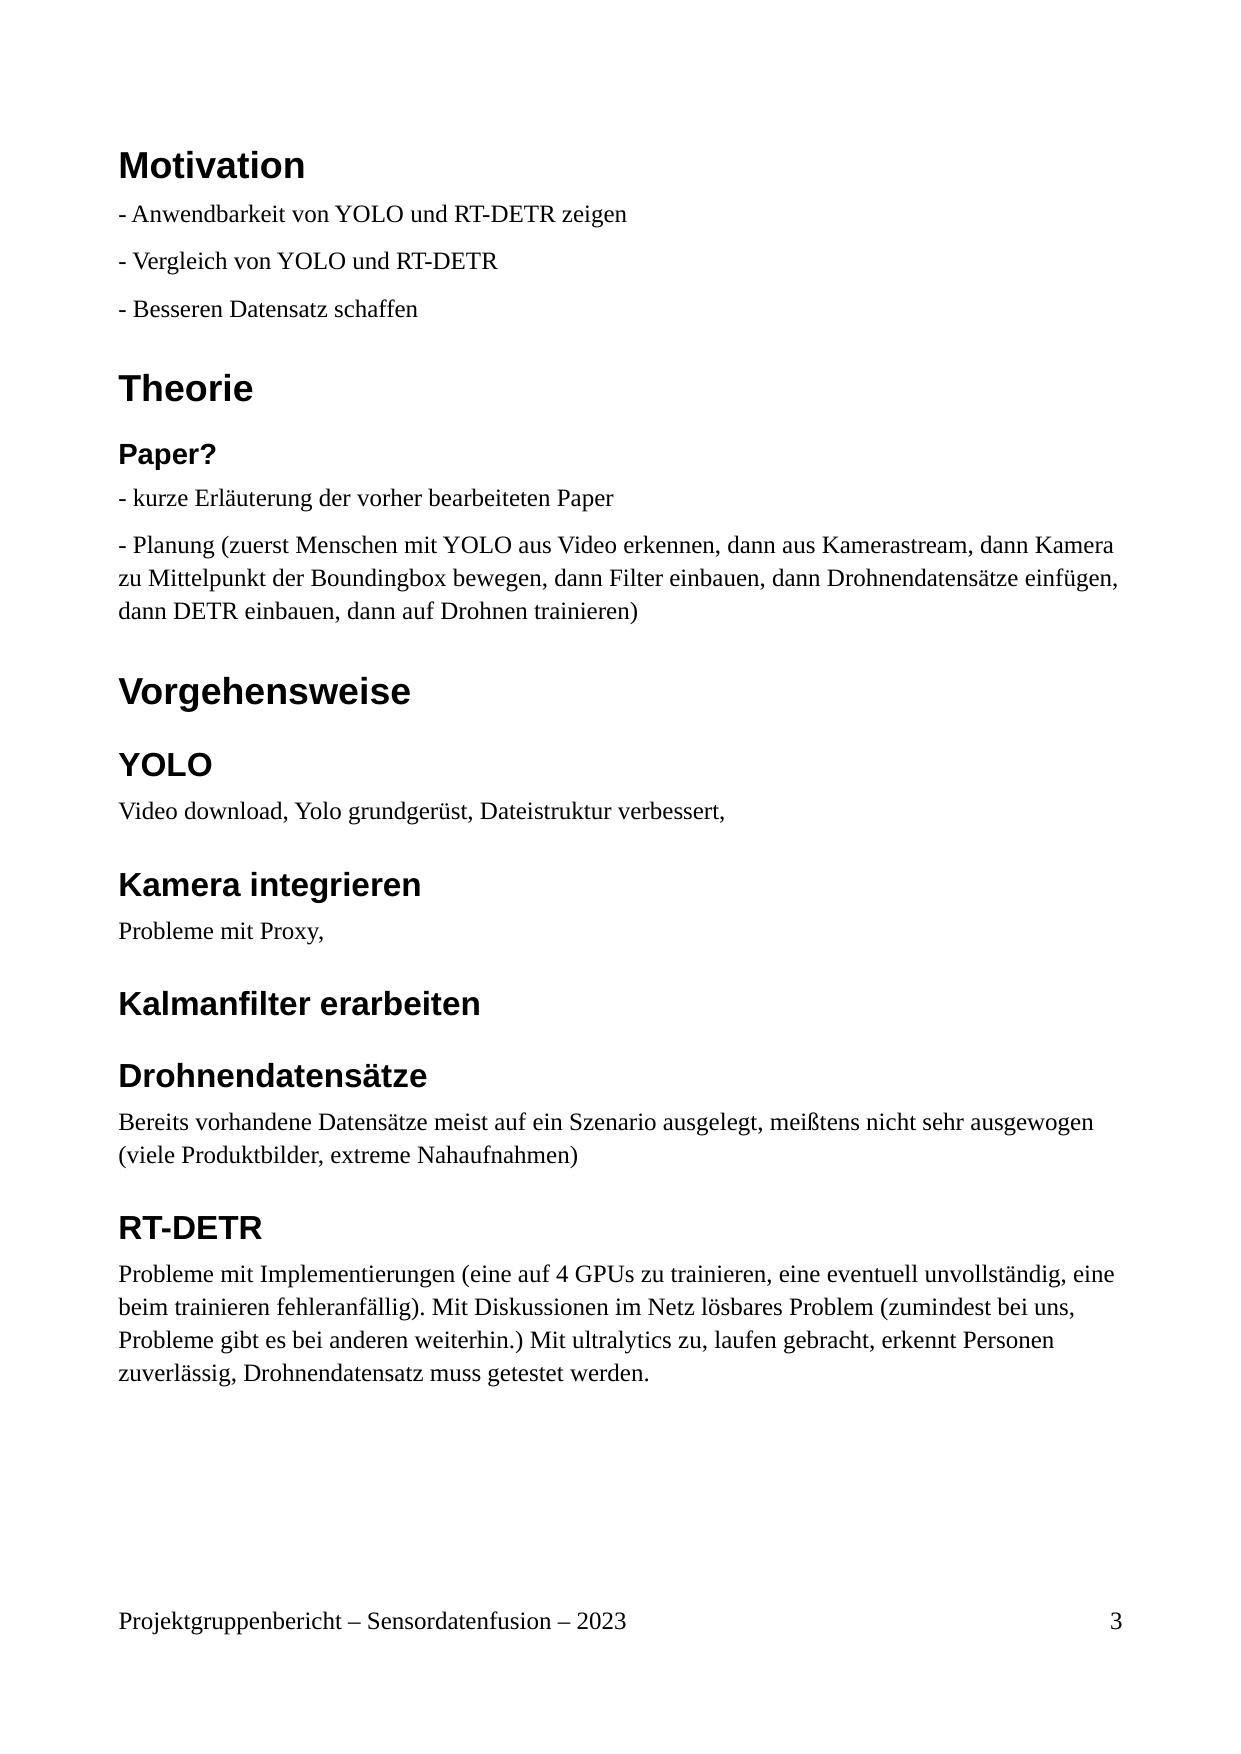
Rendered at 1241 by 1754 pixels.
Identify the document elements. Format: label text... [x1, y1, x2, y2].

subtitle Theorie [118, 367, 1122, 410]
text - Besseren Datensatz schaffen [118, 294, 1122, 323]
text Probleme mit Proxy, [118, 916, 1122, 944]
subtitle RT-DETR [118, 1208, 1122, 1247]
text Probleme mit Implementierungen (eine auf 4 GPUs zu trainieren, eine eventuell unvollständig, eine beim trainieren fehleranfällig). Mit Diskussionen im Netz lösbares Problem (zumindest bei uns, Probleme gibt es bei anderen weiterhin.) Mit ultralytics zu, laufen gebracht, erkennt Personen zuverlässig, Drohnendatensatz muss getestet werden. [118, 1259, 1122, 1387]
text Bereits vorhandene Datensätze meist auf ein Szenario ausgelegt, meißtens nicht sehr ausgewogen (viele Produktbilder, extreme Nahaufnahmen) [118, 1107, 1122, 1169]
text - kurze Erläuterung der vorher bearbeiteten Paper [118, 483, 1122, 512]
text - Planung (zuerst Menschen mit YOLO aus Video erkennen, dann aus Kamerastream, dann Kamera zu Mittelpunkt der Boundingbox bewegen, dann Filter einbauen, dann Drohnendatensätze einfügen, dann DETR einbauen, dann auf Drohnen trainieren) [118, 530, 1122, 625]
subtitle Kalmanfilter erarbeiten [118, 984, 1122, 1023]
subtitle Paper? [118, 437, 1122, 470]
text - Vergleich von YOLO und RT-DETR [118, 246, 1122, 275]
subtitle Kamera integrieren [118, 865, 1122, 903]
subtitle Drohnendatensätze [118, 1056, 1122, 1094]
subtitle Vorgehensweise [118, 669, 1122, 712]
subtitle YOLO [118, 746, 1122, 784]
subtitle Motivation [118, 143, 1122, 186]
text - Anwendbarkeit von YOLO und RT-DETR zeigen [118, 199, 1122, 227]
text Video download, Yolo grundgerüst, Dateistruktur verbessert, [118, 796, 1122, 825]
